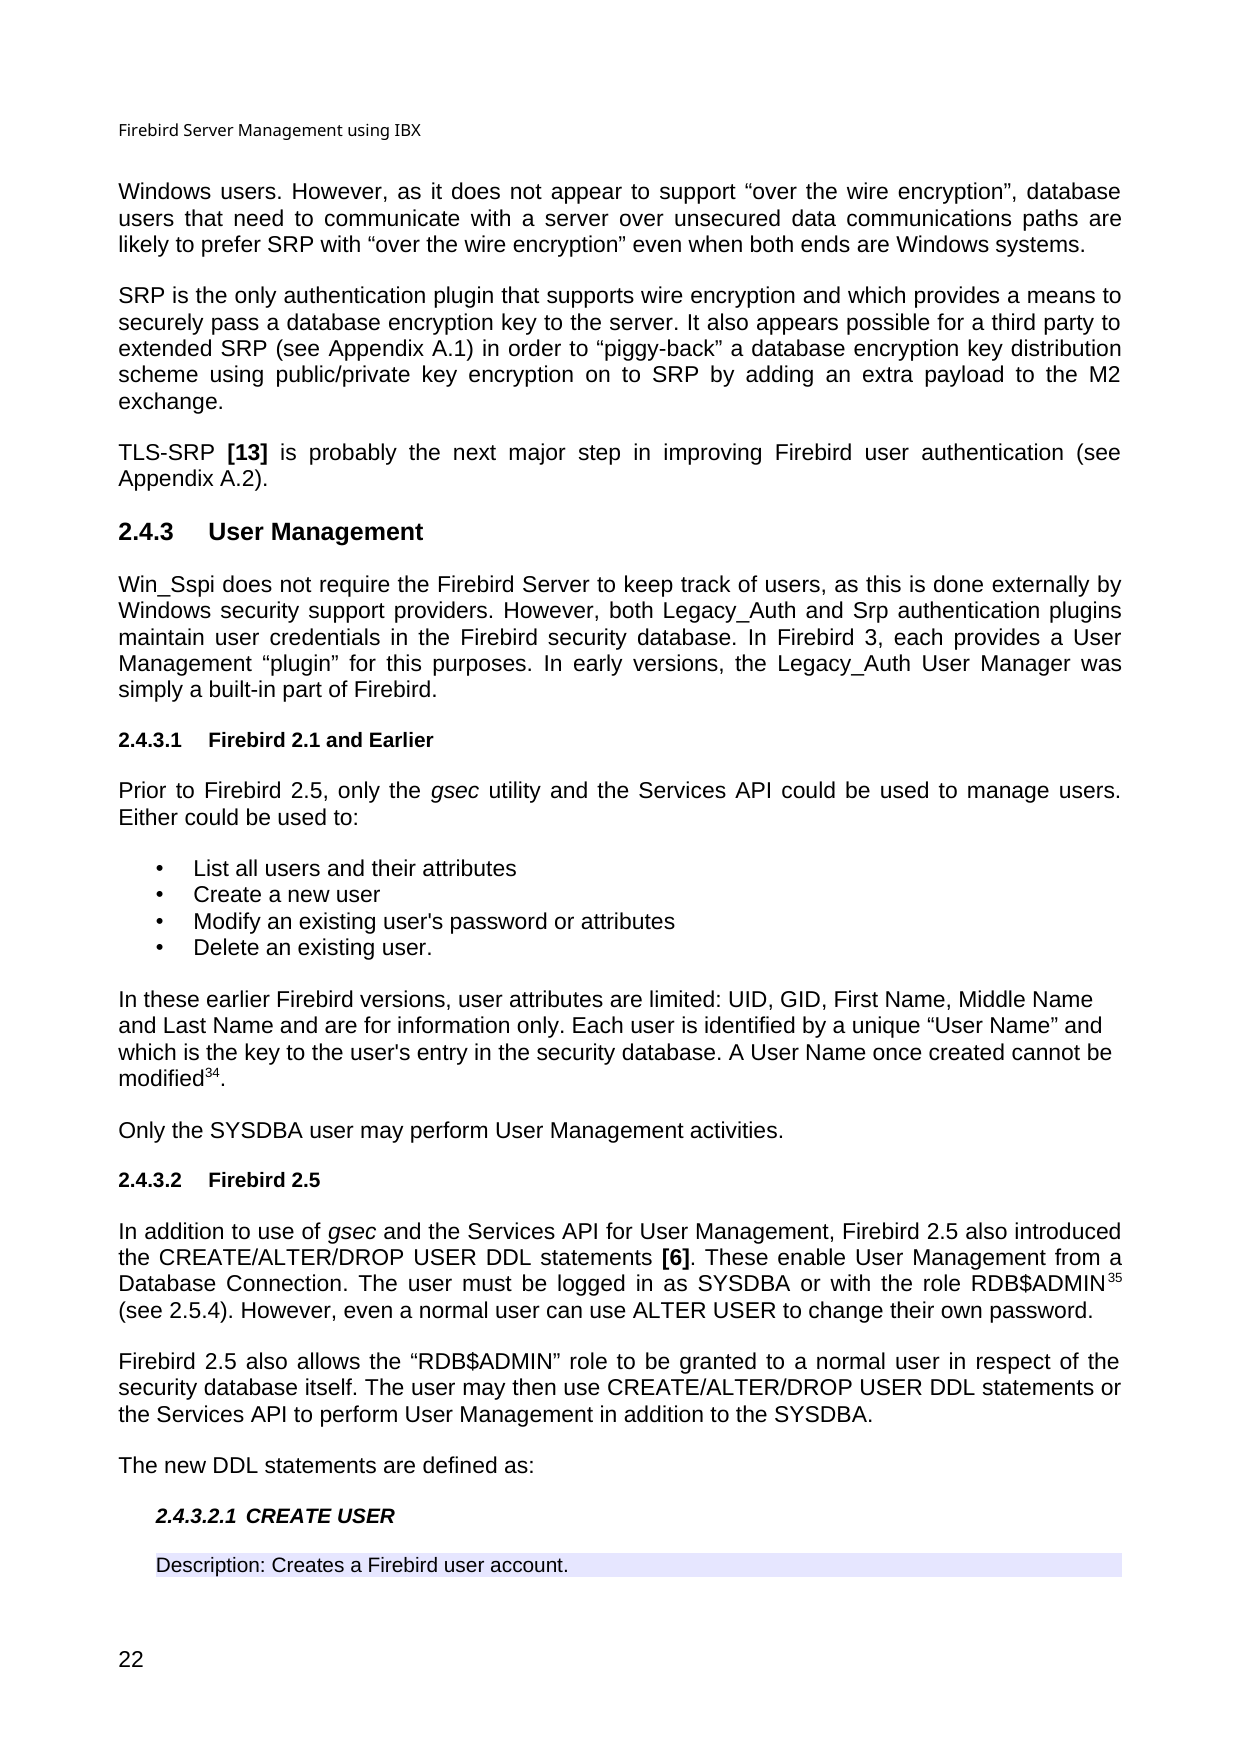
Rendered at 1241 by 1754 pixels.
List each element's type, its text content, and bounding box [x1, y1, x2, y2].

subtitle Firebird 2.1 and Earlier [118, 728, 1122, 752]
text Firebird 2.5 also allows the “RDB$ADMIN” role to be granted to a normal user in respect of the security database itself. The user may then use CREATE/ALTER/DROP USER DDL statements or the Services API to perform User Management in addition to the SYSDBA. [118, 1348, 1122, 1427]
text The new DDL statements are defined as: [118, 1452, 1122, 1478]
text Only the SYSDBA user may perform User Management activities. [118, 1117, 1122, 1143]
list Create a new user [156, 881, 1122, 908]
text SRP is the only authentication plugin that supports wire encryption and which provides a means to securely pass a database encryption key to the server. It also appears possible for a third party to extended SRP (see Appendix A.1) in order to “piggy-back” a database encryption key distribution scheme using public/private key encryption on to SRP by adding an extra payload to the M2 exchange. [118, 282, 1122, 414]
text In addition to use of gsec and the Services API for User Management, Firebird 2.5 also introduced the CREATE/ALTER/DROP USER DDL statements [6]. These enable User Management from a Database Connection. The user must be logged in as SYSDBA or with the role RDB$ADMIN (see 2.5.4). However, even a normal user can use ALTER USER to change their own password. [118, 1218, 1122, 1323]
list List all users and their attributes [156, 855, 1122, 881]
list Modify an existing user's password or attributes [156, 908, 1122, 934]
text TLS-SRP [13] is probably the next major step in improving Firebird user authentication (see Appendix A.2). [118, 439, 1122, 492]
subtitle User Management [118, 517, 1122, 545]
text Windows users. However, as it does not appear to support “over the wire encryption”, database users that need to communicate with a server over unsecured data communications paths are likely to prefer SRP with “over the wire encryption” even when both ends are Windows systems. [118, 178, 1122, 257]
text Win_Sspi does not require the Firebird Server to keep track of users, as this is done externally by Windows security support providers. However, both Legacy_Auth and Srp authentication plugins maintain user credentials in the Firebird security database. In Firebird 3, each provides a User Management “plugin” for this purposes. In early versions, the Legacy_Auth User Manager was simply a built-in part of Firebird. [118, 571, 1122, 703]
text In these earlier Firebird versions, user attributes are limited: UID, GID, First Name, Middle Name and Last Name and are for information only. Each user is identified by a unique “User Name” and which is the key to the user's entry in the security database. A User Name once created cannot be modified. [118, 986, 1122, 1091]
text Description: Creates a Firebird user account. [156, 1553, 1122, 1577]
subtitle Firebird 2.5 [118, 1168, 1122, 1192]
list Delete an existing user. [156, 934, 1122, 960]
text Prior to Firebird 2.5, only the gsec utility and the Services API could be used to manage users. Either could be used to: [118, 777, 1122, 830]
subtitle CREATE USER [156, 1503, 1122, 1527]
